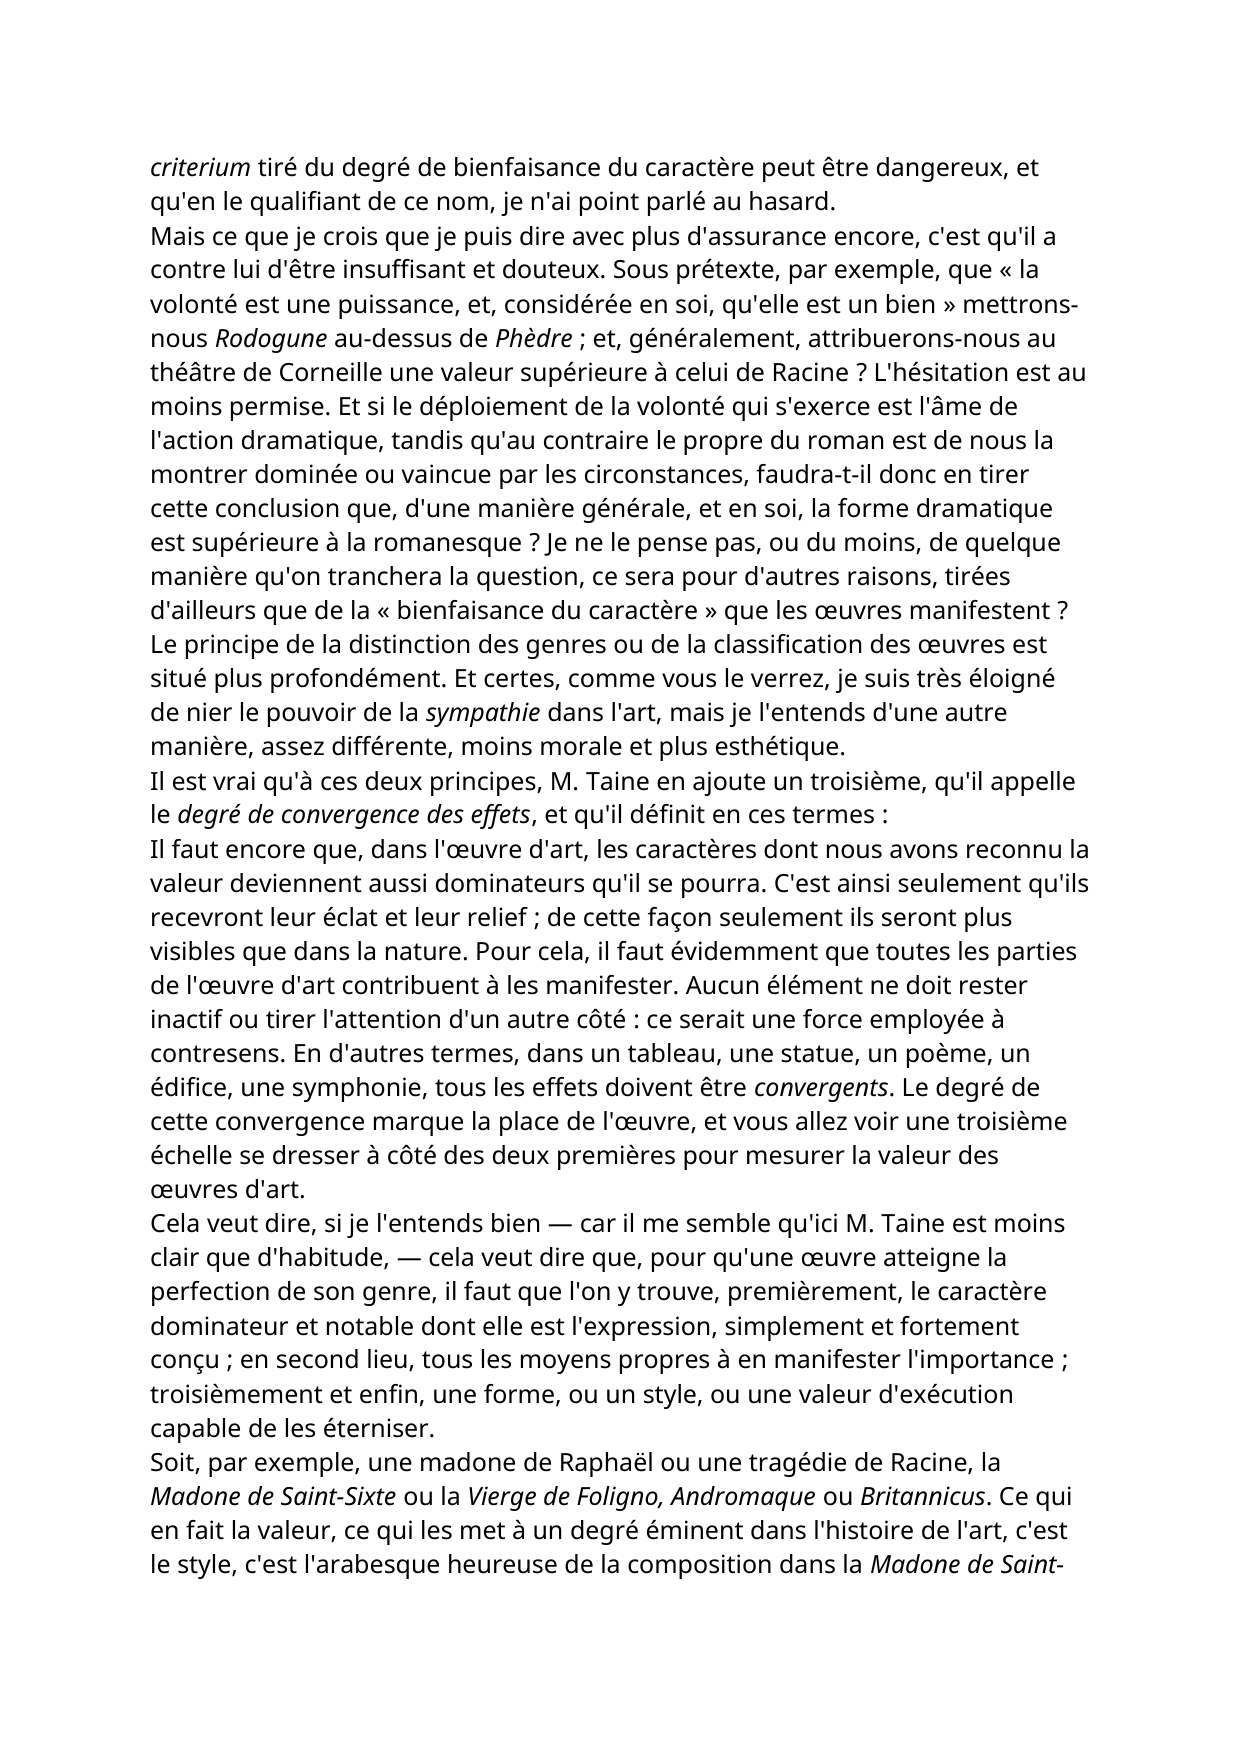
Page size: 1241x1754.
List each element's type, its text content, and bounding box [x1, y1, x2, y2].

text Il faut encore que, dans l'œuvre d'art, les caractères dont nous avons reconnu la valeur deviennent aussi dominateurs qu'il se pourra. C'est ainsi seulement qu'ils recevront leur éclat et leur relief ; de cette façon seulement ils seront plus visibles que dans la nature. Pour cela, il faut évidemment que toutes les parties de l'œuvre d'art contribuent à les manifester. Aucun élément ne doit rester inactif ou tirer l'attention d'un autre côté : ce serait une force employée à contresens. En d'autres termes, dans un tableau, une statue, un poème, un édifice, une symphonie, tous les effets doivent être convergents. Le degré de cette convergence marque la place de l'œuvre, et vous allez voir une troisième échelle se dresser à côté des deux premières pour mesurer la valeur des œuvres d'art. [150, 831, 1091, 1206]
text criterium tiré du degré de bienfaisance du caractère peut être dangereux, et qu'en le qualifiant de ce nom, je n'ai point parlé au hasard. [150, 150, 1091, 218]
text Il est vrai qu'à ces deux principes, M. Taine en ajoute un troisième, qu'il appelle le degré de convergence des effets, et qu'il définit en ces termes : [150, 763, 1091, 831]
text Cela veut dire, si je l'entends bien — car il me semble qu'ici M. Taine est moins clair que d'habitude, — cela veut dire que, pour qu'une œuvre atteigne la perfection de son genre, il faut que l'on y trouve, premièrement, le caractère dominateur et notable dont elle est l'expression, simplement et fortement conçu ; en second lieu, tous les moyens propres à en manifester l'importance ; troisièmement et enfin, une forme, ou un style, ou une valeur d'exécution capable de les éterniser. [150, 1206, 1091, 1444]
text Mais ce que je crois que je puis dire avec plus d'assurance encore, c'est qu'il a contre lui d'être insuffisant et douteux. Sous prétexte, par exemple, que « la volonté est une puissance, et, considérée en soi, qu'elle est un bien » mettrons-nous Rodogune au-dessus de Phèdre ; et, généralement, attribuerons-nous au théâtre de Corneille une valeur supérieure à celui de Racine ? L'hésitation est au moins permise. Et si le déploiement de la volonté qui s'exerce est l'âme de l'action dramatique, tandis qu'au contraire le propre du roman est de nous la montrer dominée ou vaincue par les circonstances, faudra-t-il donc en tirer cette conclusion que, d'une manière générale, et en soi, la forme dramatique est supérieure à la romanesque ? Je ne le pense pas, ou du moins, de quelque manière qu'on tranchera la question, ce sera pour d'autres raisons, tirées d'ailleurs que de la « bienfaisance du caractère » que les œuvres manifestent ? Le principe de la distinction des genres ou de la classification des œuvres est situé plus profondément. Et certes, comme vous le verrez, je suis très éloigné de nier le pouvoir de la sympathie dans l'art, mais je l'entends d'une autre manière, assez différente, moins morale et plus esthétique. [150, 218, 1091, 763]
text Soit, par exemple, une madone de Raphaël ou une tragédie de Racine, la Madone de Saint-Sixte ou la Vierge de Foligno, Andromaque ou Britannicus. Ce qui en fait la valeur, ce qui les met à un degré éminent dans l'histoire de l'art, c'est le style, c'est l'arabesque heureuse de la composition dans la Madone de Saint- [150, 1444, 1091, 1581]
